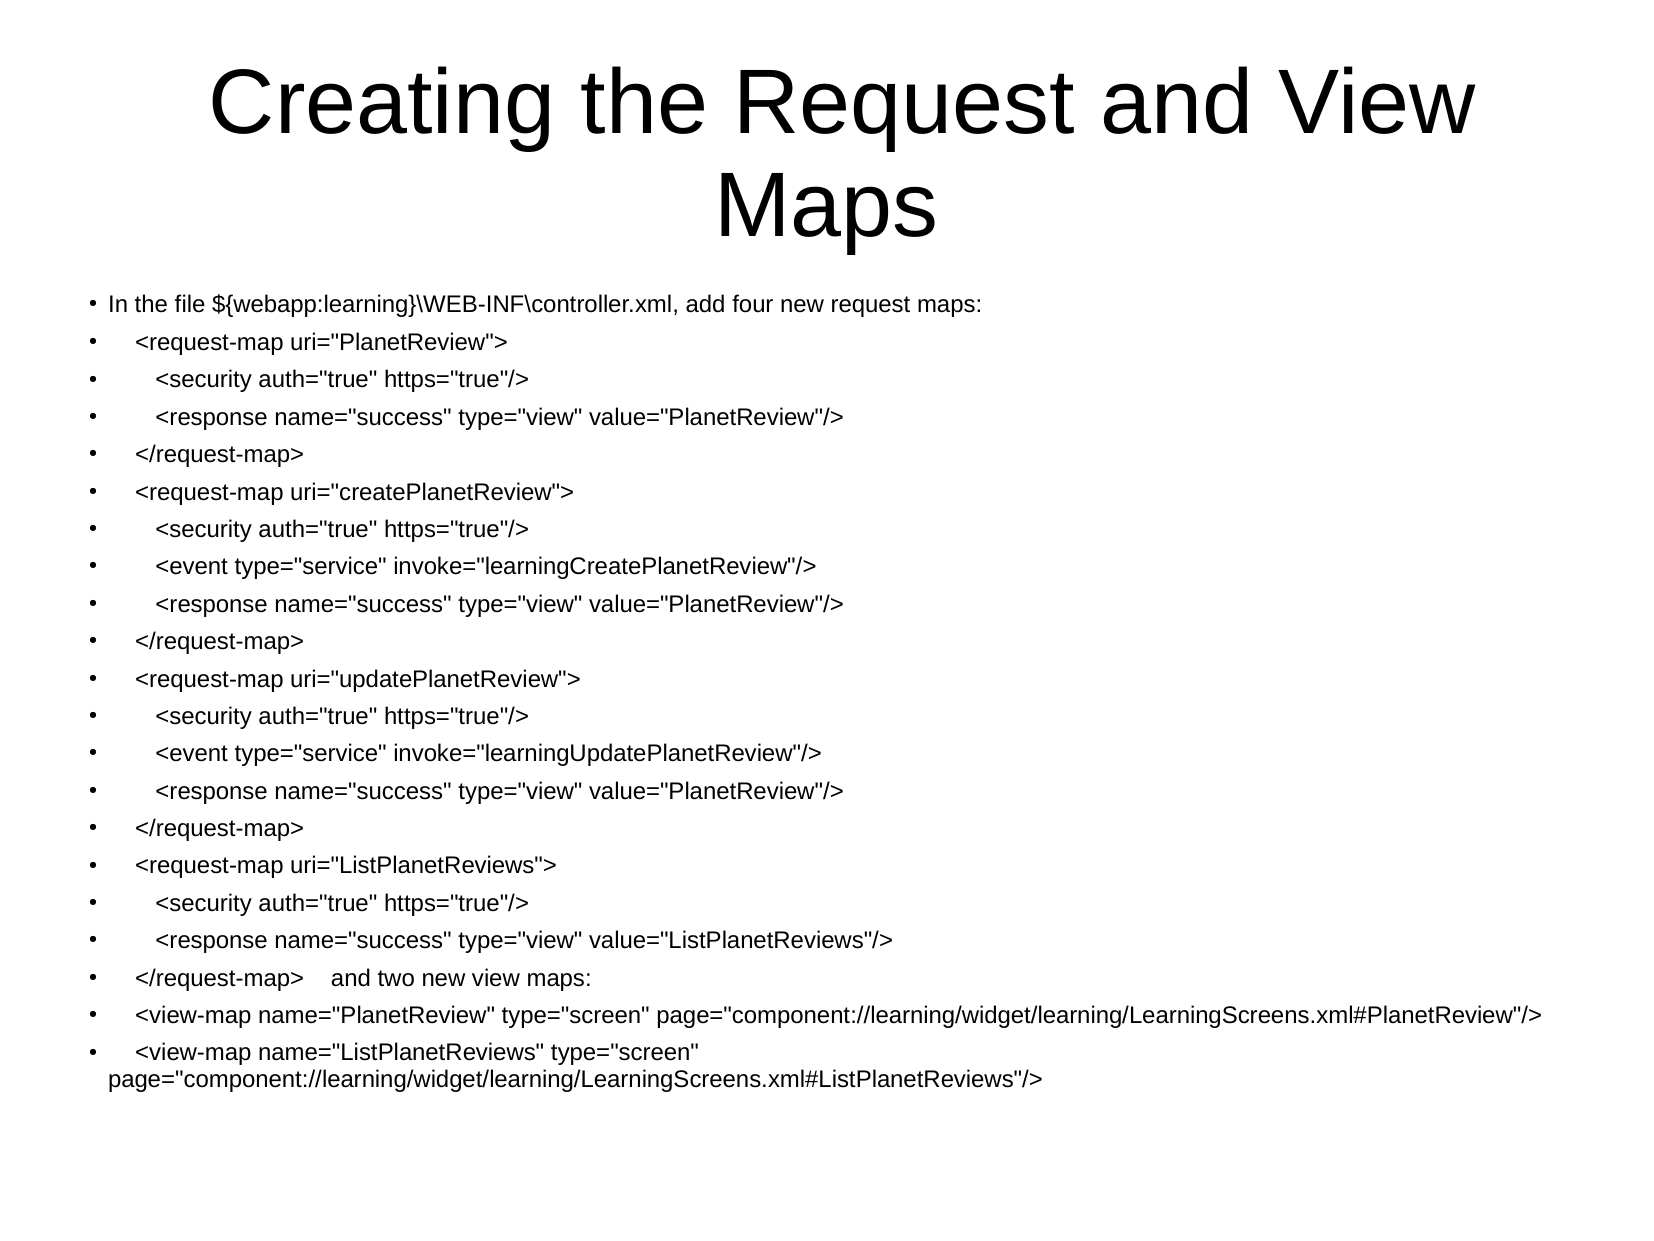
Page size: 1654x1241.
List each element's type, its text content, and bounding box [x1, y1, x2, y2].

title Creating the Request and View Maps [82, 39, 1571, 267]
list In the f﻿﻿ile ${webapp:learning}\WEB-INF\controller.xml, add four new request maps: <request-map uri="PlanetReview"> <security auth="true" https="true"/> <response name="success" type="view" value="PlanetReview"/> </request-map> <request-map uri="createPlanetReview"> <security auth="true" https="true"/> <event type="service" invoke="learningCreatePlanetReview"/> <response name="success" type="view" value="PlanetReview"/> </request-map> <request-map uri="updatePlanetReview"> <security auth="true" https="true"/> <event type="service" invoke="learningUpdatePlanetReview"/> <response name="success" type="view" value="PlanetReview"/> </request-map> <request-map uri="ListPlanetReviews"> <security auth="true" https="true"/> <response name="success" type="view" value="ListPlanetReviews"/> </request-map> and two new view maps: <view-map name="PlanetReview" type="screen" page="component://learning/widget/learning/LearningScreens.xml#PlanetReview"/> <view-map name="ListPlanetReviews" type="screen" page="component://learning/widget/learning/LearningScreens.xml#ListPlanetReviews"/> [82, 290, 1571, 1109]
